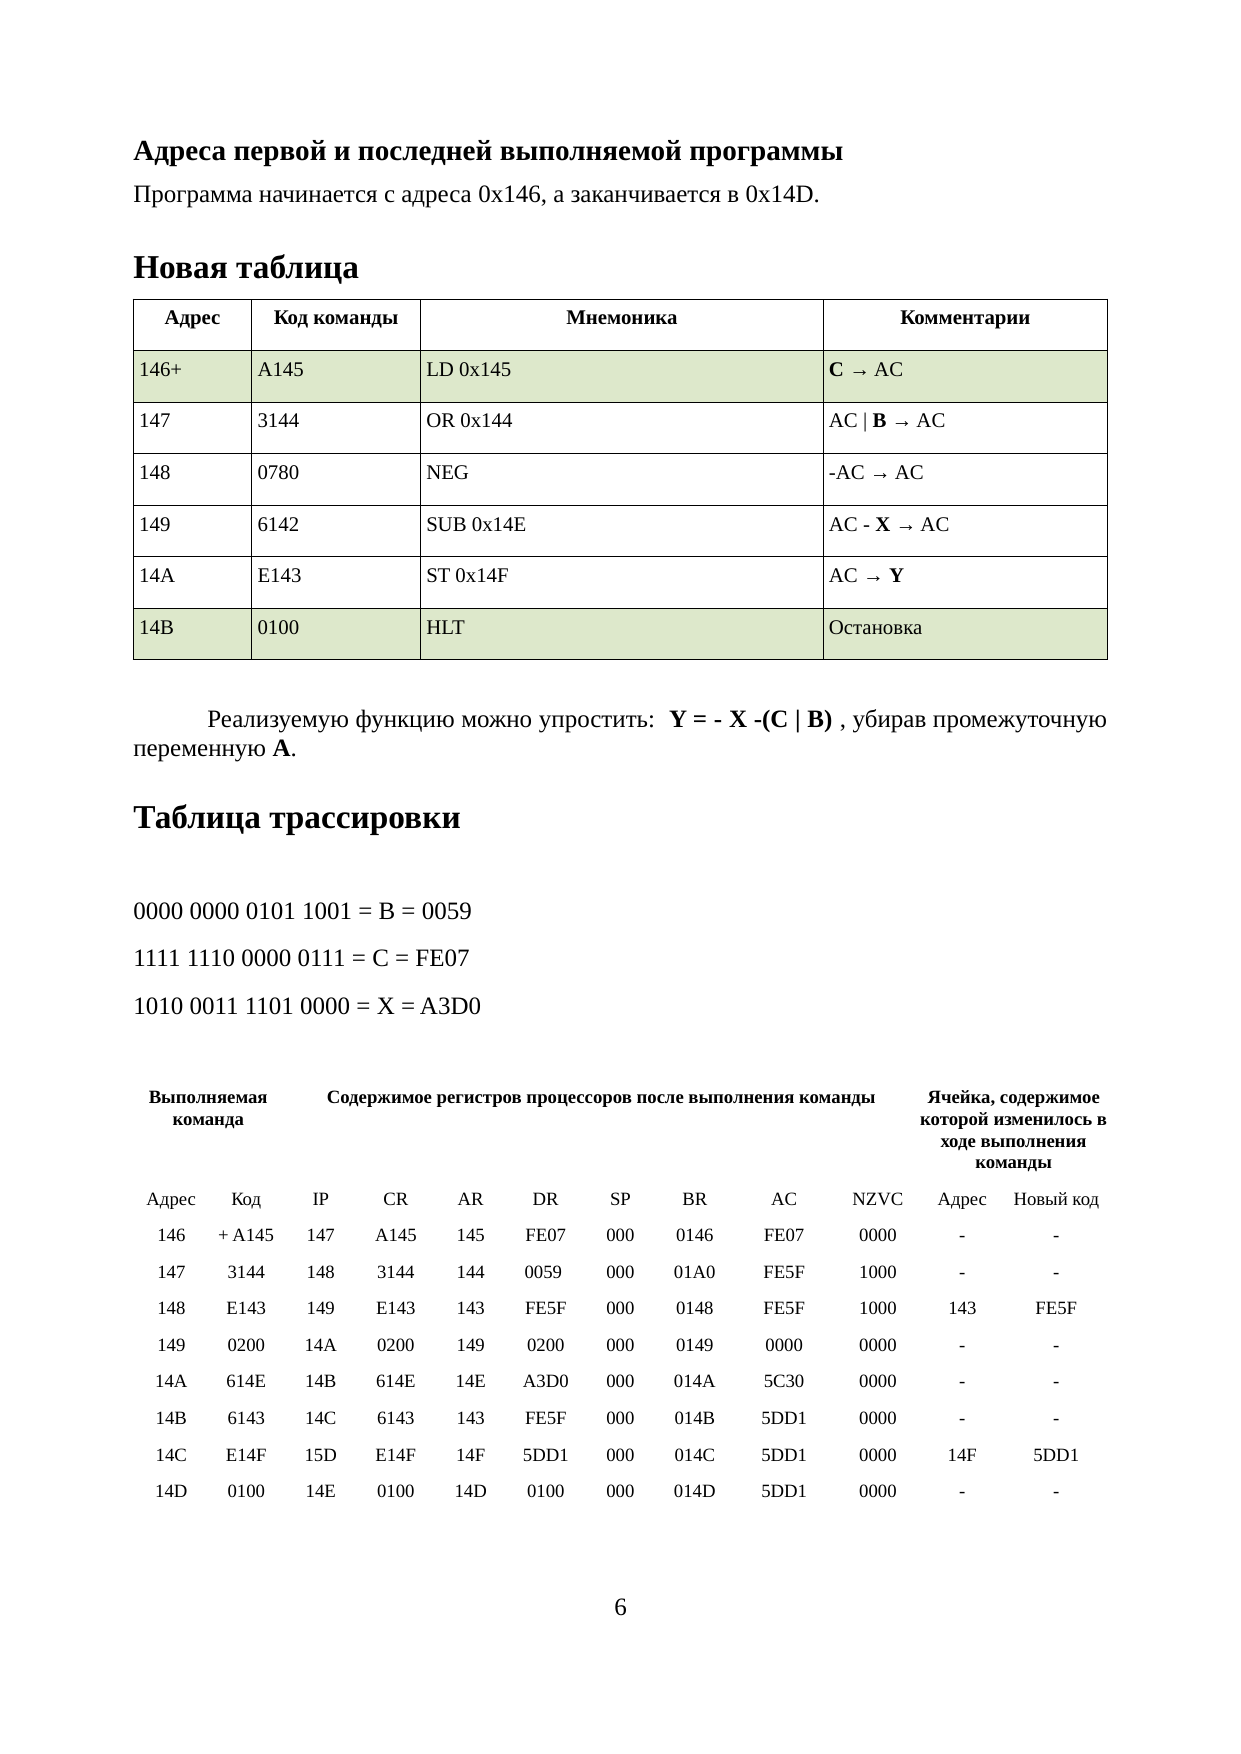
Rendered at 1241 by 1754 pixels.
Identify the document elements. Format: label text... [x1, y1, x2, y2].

table_cell - [1005, 1224, 1107, 1261]
table_cell FE5F [732, 1261, 836, 1297]
table_cell 14E [283, 1480, 358, 1517]
table_cell 000 [583, 1444, 657, 1480]
table_cell FE5F [1005, 1297, 1107, 1334]
table_cell C → AC [824, 351, 1107, 402]
table_cell LD 0x145 [421, 351, 823, 402]
table_cell - [1005, 1370, 1107, 1407]
table_cell - [920, 1334, 1005, 1370]
table_header Содержимое регистров процессоров после выполнения команды [283, 1086, 919, 1188]
table_cell 143 [920, 1297, 1005, 1334]
table_cell 6142 [252, 506, 420, 556]
table_cell - [920, 1370, 1005, 1407]
table_header Адрес [134, 300, 251, 350]
table_cell Код [209, 1188, 283, 1224]
table_cell E14F [209, 1444, 283, 1480]
table_cell SUB 0x14E [421, 506, 823, 556]
table_header Мнемоника [421, 300, 823, 350]
text 1111 1110 0000 0111 = C = FE07 [133, 943, 1107, 972]
table_cell 0000 [836, 1480, 919, 1517]
table_cell 15D [283, 1444, 358, 1480]
table_cell 14C [133, 1444, 209, 1480]
table_cell 5DD1 [732, 1444, 836, 1480]
table_cell CR [358, 1188, 433, 1224]
table_cell 149 [433, 1334, 508, 1370]
table_cell 0100 [209, 1480, 283, 1517]
table_cell - [1005, 1407, 1107, 1443]
text 1010 0011 1101 0000 = X = A3D0 [133, 991, 1107, 1020]
table_cell 3144 [358, 1261, 433, 1297]
table_cell 0059 [508, 1261, 583, 1297]
table_cell 614E [209, 1370, 283, 1407]
table_cell Остановка [824, 609, 1107, 659]
table_cell AC [732, 1188, 836, 1224]
table_cell - [920, 1407, 1005, 1443]
table_cell - [1005, 1480, 1107, 1517]
table_cell - [920, 1224, 1005, 1261]
table_cell - [1005, 1334, 1107, 1370]
table_cell A3D0 [508, 1370, 583, 1407]
table_cell FE07 [508, 1224, 583, 1261]
table_cell 148 [283, 1261, 358, 1297]
table_cell 14F [433, 1444, 508, 1480]
table_cell A145 [252, 351, 420, 402]
table_cell 144 [433, 1261, 508, 1297]
table_cell 148 [133, 1297, 209, 1334]
table_header Комментарии [824, 300, 1107, 350]
table_cell 14A [283, 1334, 358, 1370]
table_cell 3144 [252, 403, 420, 453]
table_cell 000 [583, 1407, 657, 1443]
table_cell 1000 [836, 1297, 919, 1334]
table_cell AC - X → AC [824, 506, 1107, 556]
table_cell E143 [358, 1297, 433, 1334]
table_cell 0149 [657, 1334, 732, 1370]
subtitle Новая таблица [133, 248, 1107, 286]
table_cell FE07 [732, 1224, 836, 1261]
table_cell 000 [583, 1370, 657, 1407]
table_cell SP [583, 1188, 657, 1224]
table_cell E143 [252, 557, 420, 608]
subtitle Адреса первой и последней выполняемой программы [133, 133, 1107, 167]
table_cell 146+ [134, 351, 251, 402]
table_cell 000 [583, 1261, 657, 1297]
table_cell Новый код [1005, 1188, 1107, 1224]
table_cell 000 [583, 1334, 657, 1370]
table_cell 0100 [252, 609, 420, 659]
table_cell 0780 [252, 454, 420, 505]
table_cell 0200 [508, 1334, 583, 1370]
table_cell Адрес [133, 1188, 209, 1224]
table_cell 147 [133, 1261, 209, 1297]
table_cell 5C30 [732, 1370, 836, 1407]
table_cell 5DD1 [508, 1444, 583, 1480]
table_header Ячейка, содержимое которой изменилось в ходе выполнения команды [920, 1086, 1107, 1188]
table_cell 1000 [836, 1261, 919, 1297]
table_cell -AC → AC [824, 454, 1107, 505]
table_cell AC | B → AC [824, 403, 1107, 453]
table_cell NZVC [836, 1188, 919, 1224]
table_cell BR [657, 1188, 732, 1224]
table_cell 0000 [836, 1444, 919, 1480]
table_cell 14D [433, 1480, 508, 1517]
table_cell E143 [209, 1297, 283, 1334]
table_cell FE5F [508, 1407, 583, 1443]
table_cell 143 [433, 1407, 508, 1443]
table_cell 0200 [209, 1334, 283, 1370]
table_cell 0100 [358, 1480, 433, 1517]
table_cell 149 [283, 1297, 358, 1334]
table_cell 6143 [358, 1407, 433, 1443]
table_cell Адрес [920, 1188, 1005, 1224]
text Программа начинается с адреса 0x146, а заканчивается в 0x14D. [133, 179, 1107, 208]
table_cell 0000 [836, 1407, 919, 1443]
table_cell 01A0 [657, 1261, 732, 1297]
table_cell FE5F [732, 1297, 836, 1334]
table_cell - [920, 1261, 1005, 1297]
table_cell 014B [657, 1407, 732, 1443]
table_cell 14B [133, 1407, 209, 1443]
text 0000 0000 0101 1001 = B = 0059 [133, 896, 1107, 925]
table_cell 145 [433, 1224, 508, 1261]
table_cell 14B [134, 609, 251, 659]
table_cell 014C [657, 1444, 732, 1480]
table_cell + A145 [209, 1224, 283, 1261]
table_cell 614E [358, 1370, 433, 1407]
table_cell 14A [134, 557, 251, 608]
table_cell 0000 [836, 1224, 919, 1261]
table_cell 146 [133, 1224, 209, 1261]
table_cell IP [283, 1188, 358, 1224]
table_header Код команды [252, 300, 420, 350]
table_cell 5DD1 [732, 1407, 836, 1443]
table_cell 14E [433, 1370, 508, 1407]
table_cell E14F [358, 1444, 433, 1480]
table_cell 149 [134, 506, 251, 556]
table_cell 5DD1 [1005, 1444, 1107, 1480]
table_cell 0000 [836, 1334, 919, 1370]
table_cell 0146 [657, 1224, 732, 1261]
table_cell - [920, 1480, 1005, 1517]
table_cell 147 [283, 1224, 358, 1261]
table_cell A145 [358, 1224, 433, 1261]
table_cell 014A [657, 1370, 732, 1407]
table_cell 014D [657, 1480, 732, 1517]
table_cell AC → Y [824, 557, 1107, 608]
table_cell 143 [433, 1297, 508, 1334]
table_cell 14B [283, 1370, 358, 1407]
table_cell 000 [583, 1297, 657, 1334]
table_cell HLT [421, 609, 823, 659]
table_cell 0000 [836, 1370, 919, 1407]
table_cell 6143 [209, 1407, 283, 1443]
table_cell 148 [134, 454, 251, 505]
table_cell NEG [421, 454, 823, 505]
table_cell 0200 [358, 1334, 433, 1370]
table_cell 14A [133, 1370, 209, 1407]
table_cell AR [433, 1188, 508, 1224]
table_cell DR [508, 1188, 583, 1224]
table_cell 149 [133, 1334, 209, 1370]
table_cell 0148 [657, 1297, 732, 1334]
table_cell OR 0x144 [421, 403, 823, 453]
table_cell 14C [283, 1407, 358, 1443]
table_cell ST 0x14F [421, 557, 823, 608]
table_cell 3144 [209, 1261, 283, 1297]
table_cell 000 [583, 1224, 657, 1261]
table_cell 0000 [732, 1334, 836, 1370]
table_cell 5DD1 [732, 1480, 836, 1517]
text Реализуемую функцию можно упростить: Y = - X -(C | B) , убирав промежуточную переменную A. [133, 704, 1107, 762]
table_cell 14D [133, 1480, 209, 1517]
table_cell FE5F [508, 1297, 583, 1334]
table_cell 000 [583, 1480, 657, 1517]
subtitle Таблица трассировки [133, 797, 1107, 836]
table_cell 147 [134, 403, 251, 453]
table_cell 0100 [508, 1480, 583, 1517]
table_cell 14F [920, 1444, 1005, 1480]
table_header Выполняемая команда [133, 1086, 283, 1188]
table_cell - [1005, 1261, 1107, 1297]
